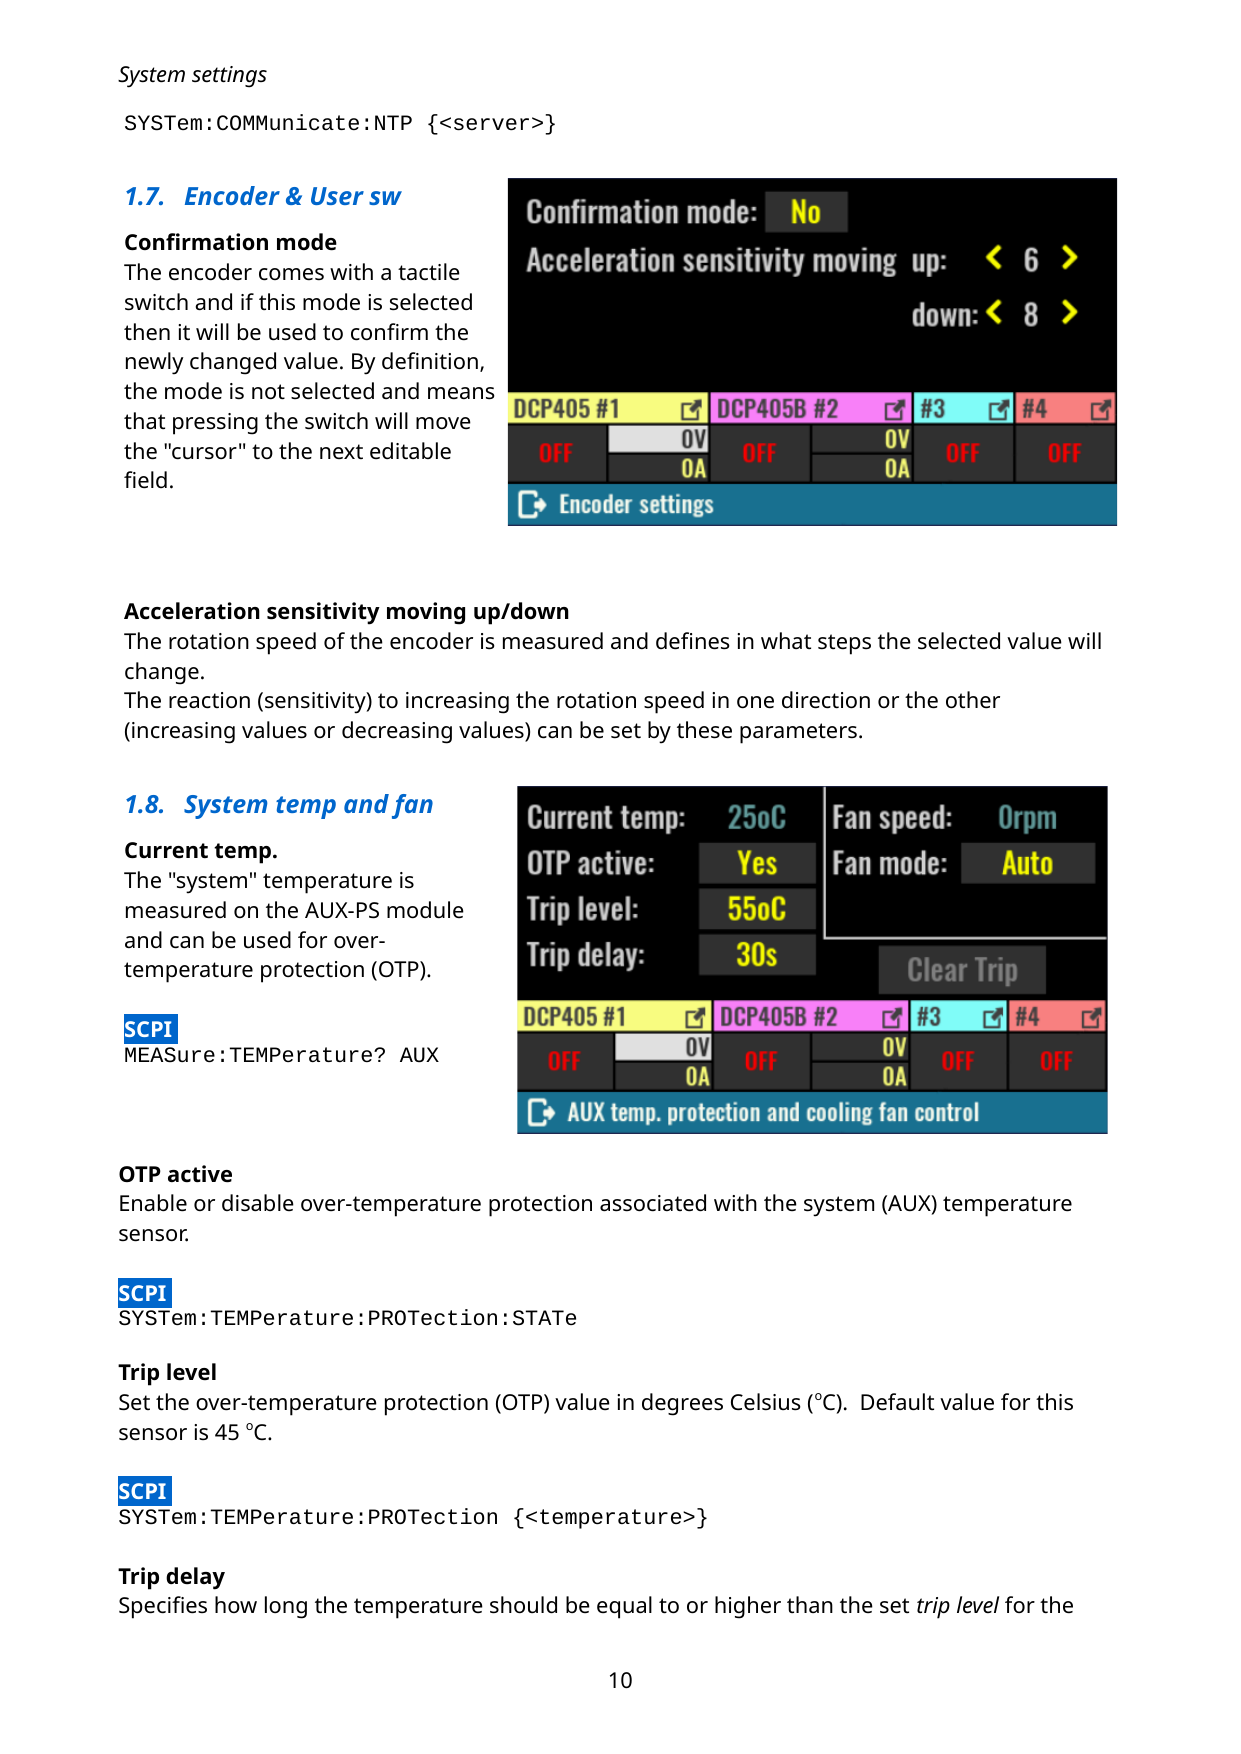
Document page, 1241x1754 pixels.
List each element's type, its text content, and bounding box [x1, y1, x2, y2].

text Enable or disable over-temperature protection associated with the system (AUX) temperature sensor. [118, 1188, 1122, 1248]
table_cell Acceleration sensitivity moving up/down The rotation speed of the encoder is measured and defines in what steps the selected value will change. The reaction (sensitivity) to increasing the rotation speed in one direction or the other (increasing values or decreasing values) can be set by these parameters. [118, 590, 1123, 751]
picture [517, 786, 1108, 1134]
table_header Encoder & User sw Confirmation mode The encoder comes with a tactile switch and if this mode is selected then it will be used to confirm the newly changed value. By definition, the mode is not selected and means that pressing the switch will move the "cursor" to the next editable field. [118, 173, 502, 590]
table_header [502, 173, 1123, 590]
text Specifies how long the temperature should be equal to or higher than the set trip level for the [118, 1591, 1122, 1620]
table_header System temp and fan Current temp. The "system" temperature is measured on the AUX-PS module and can be used for over-temperature protection (OTP). SCPI MEASure:TEMPerature? AUX [118, 781, 502, 1159]
text Trip delay [118, 1561, 1122, 1591]
picture [507, 178, 1118, 526]
table_header [502, 781, 1123, 1159]
text SYSTem:TEMPerature:PROTection:STATe [118, 1308, 1122, 1332]
text SCPI [118, 1476, 1122, 1506]
text Set the over-temperature protection (OTP) value in degrees Celsius (oC). Default value for this sensor is 45 oC. [118, 1387, 1122, 1447]
text Trip level [118, 1357, 1122, 1387]
text SCPI [118, 1278, 1122, 1308]
table_cell SYSTem:COMMunicate:NTP {<server>} [118, 107, 1123, 143]
text SYSTem:TEMPerature:PROTection {<temperature>} [118, 1506, 1122, 1531]
text OTP active [118, 1159, 1122, 1188]
